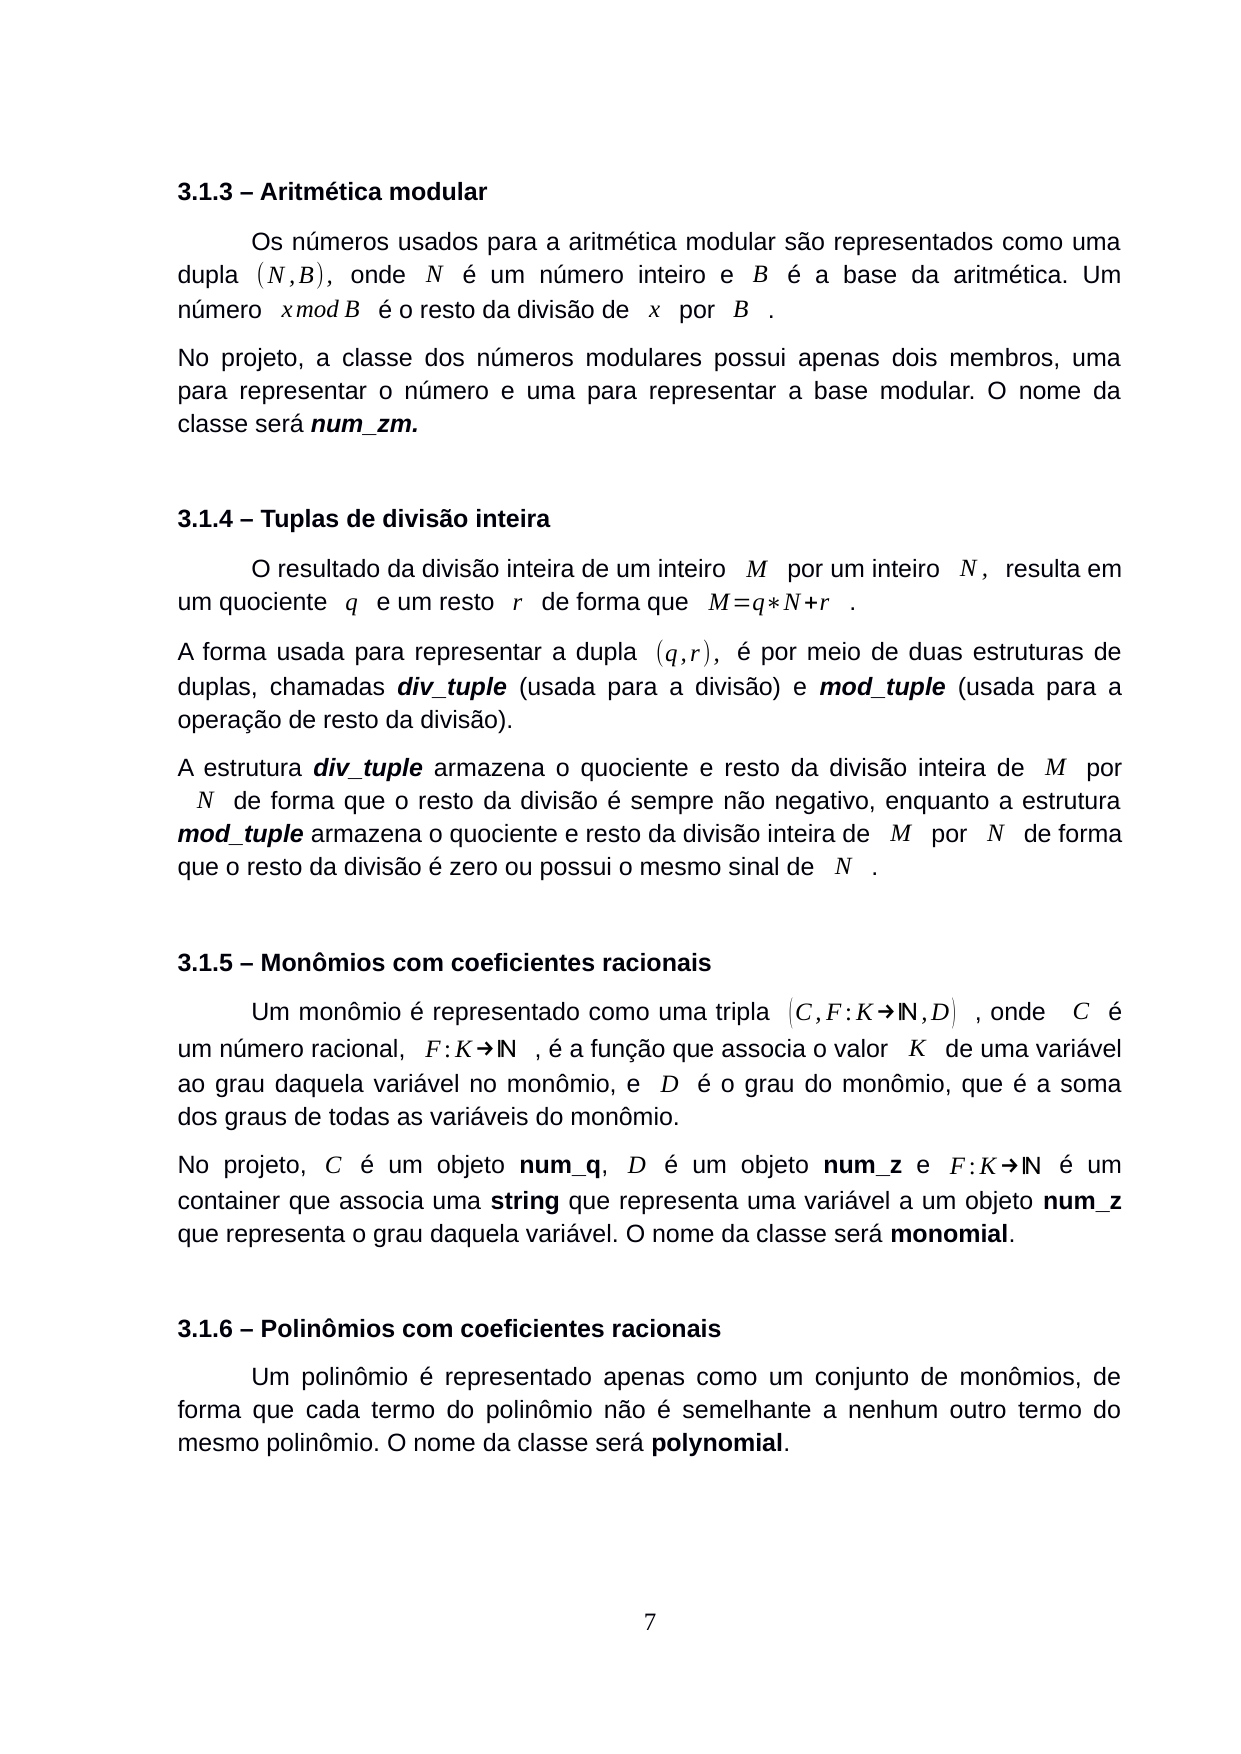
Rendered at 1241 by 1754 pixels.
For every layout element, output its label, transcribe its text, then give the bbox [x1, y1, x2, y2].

text O resultado da divisão inteira de um inteiropor um inteiroresulta em um quocientee um restode forma que. [177, 554, 1122, 616]
text No projeto, a classe dos números modulares possui apenas dois membros, uma para representar o número e uma para representar a base modular. O nome da classe será num_zm. [177, 343, 1122, 437]
text 3.1.6 – Polinômios com coeficientes racionais [177, 1314, 1122, 1343]
text No projeto,é um objeto num_q,é um objeto num_z eé um container que associa uma string que representa uma variável a um objeto num_z que representa o grau daquela variável. O nome da classe será monomial. [177, 1150, 1122, 1247]
text 3.1.4 – Tuplas de divisão inteira [177, 504, 1122, 533]
text 3.1.3 – Aritmética modular [177, 177, 1122, 206]
text A forma usada para representar a duplaé por meio de duas estruturas de duplas, chamadas div_tuple (usada para a divisão) e mod_tuple (usada para a operação de resto da divisão). [177, 637, 1122, 733]
text Um monômio é representado como uma tripla, onde é um número racional,, é a função que associa o valorde uma variável ao grau daquela variável no monômio, eé o grau do monômio, que é a soma dos graus de todas as variáveis do monômio. [177, 995, 1122, 1131]
text Um polinômio é representado apenas como um conjunto de monômios, de forma que cada termo do polinômio não é semelhante a nenhum outro termo do mesmo polinômio. O nome da classe será polynomial. [177, 1362, 1122, 1457]
text 3.1.5 – Monômios com coeficientes racionais [177, 947, 1122, 976]
text A estrutura div_tuple armazena o quociente e resto da divisão inteira deporde forma que o resto da divisão é sempre não negativo, enquanto a estrutura mod_tuple armazena o quociente e resto da divisão inteira deporde forma que o resto da divisão é zero ou possui o mesmo sinal de. [177, 752, 1122, 881]
text Os números usados para a aritmética modular são representados como uma duplaondeé um número inteiro eé a base da aritmética. Um númeroé o resto da divisão depor. [177, 227, 1122, 323]
